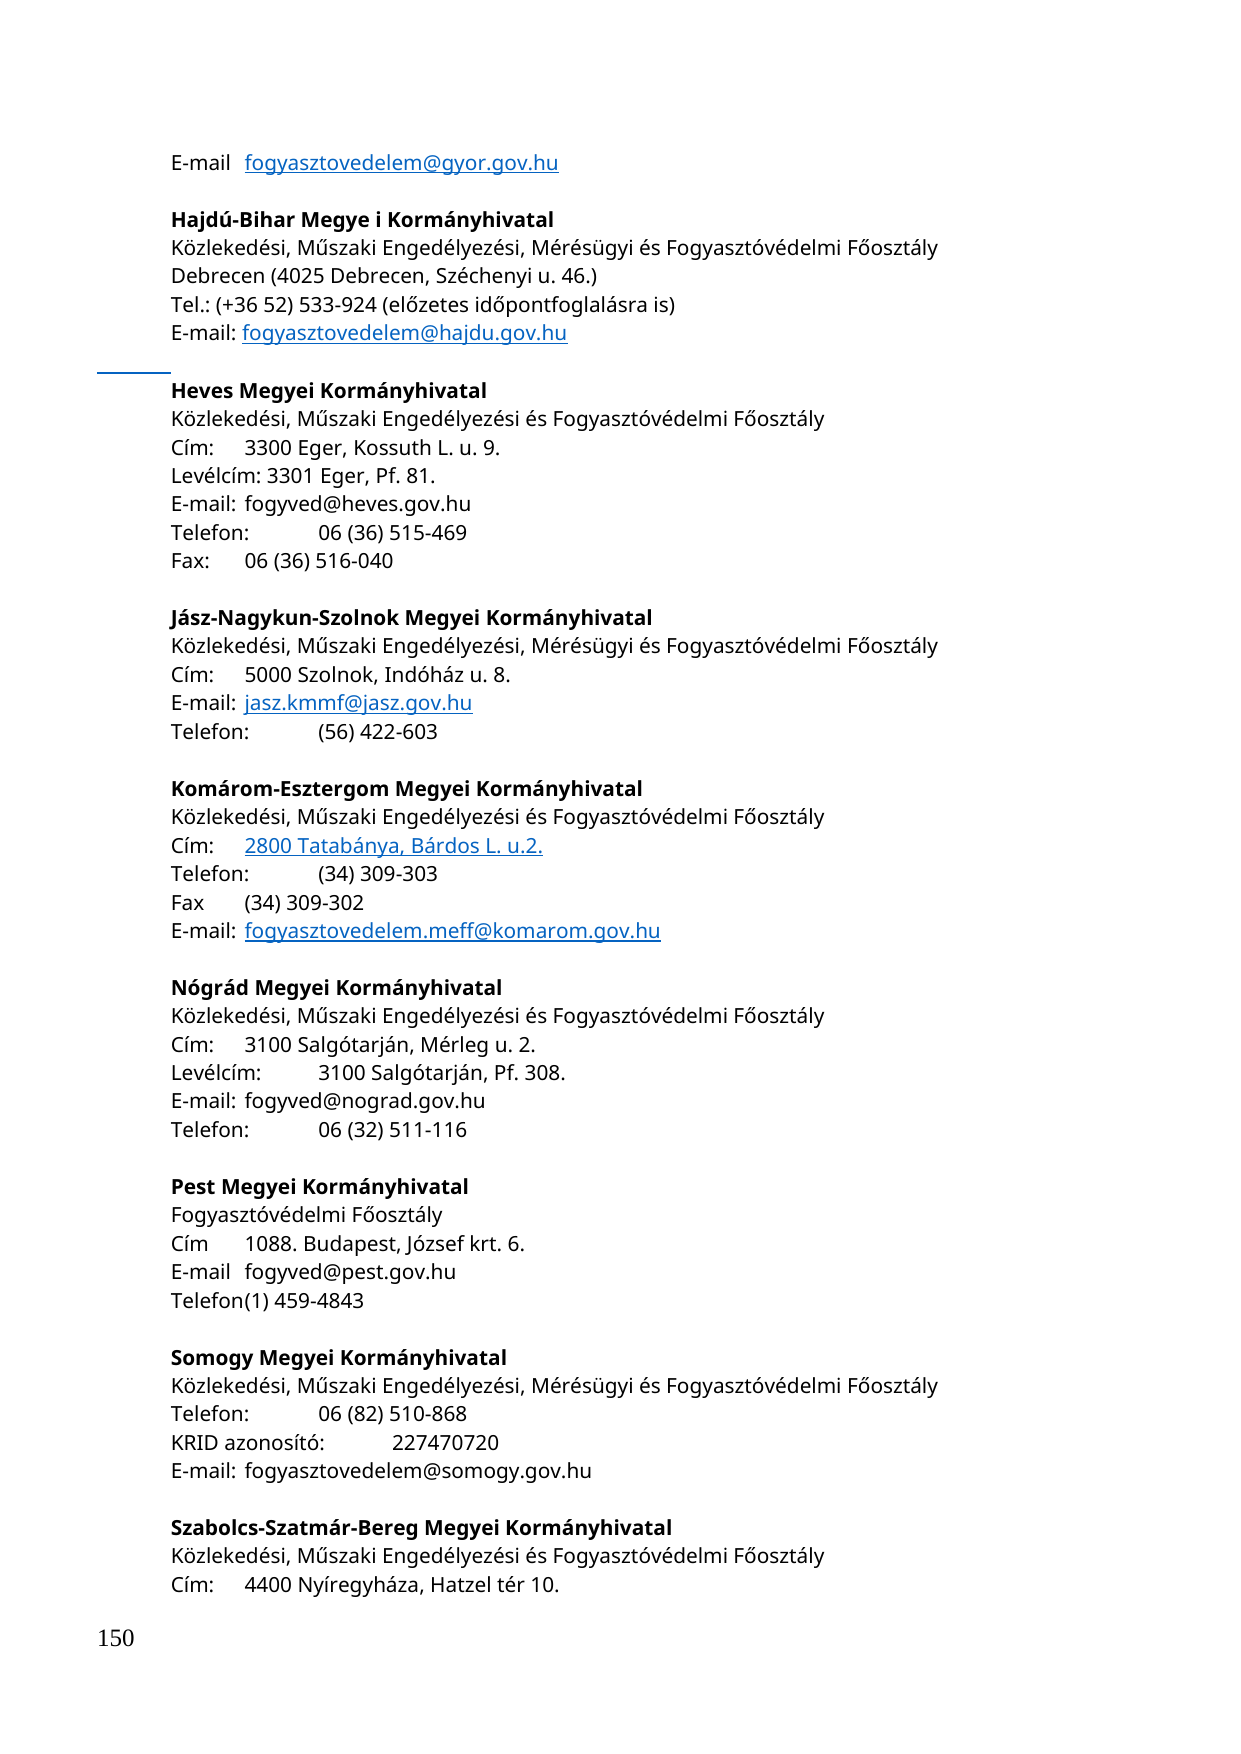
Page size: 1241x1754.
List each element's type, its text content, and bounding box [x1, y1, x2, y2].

text KRID azonosító: 227470720 [97, 1428, 1130, 1456]
text Cím 1088. Budapest, József krt. 6. [97, 1229, 1130, 1257]
text Közlekedési, Műszaki Engedélyezési és Fogyasztóvédelmi Főosztály [97, 1542, 1130, 1570]
text Fax: 06 (36) 516-040 [97, 546, 1130, 575]
text Telefon: 06 (82) 510-868 [97, 1399, 1130, 1428]
text Közlekedési, Műszaki Engedélyezési, Mérésügyi és Fogyasztóvédelmi Főosztály [97, 632, 1130, 660]
text Közlekedési, Műszaki Engedélyezési és Fogyasztóvédelmi Főosztály [97, 1001, 1130, 1030]
text Közlekedési, Műszaki Engedélyezési, Mérésügyi és Fogyasztóvédelmi Főosztály [97, 233, 1130, 262]
text Közlekedési, Műszaki Engedélyezési, Mérésügyi és Fogyasztóvédelmi Főosztály [97, 1371, 1130, 1399]
text Levélcím: 3301 Eger, Pf. 81. [97, 461, 1130, 489]
text E-mail: fogyasztovedelem@somogy.gov.hu [97, 1456, 1130, 1485]
text Komárom-Esztergom Megyei Kormányhivatal [97, 774, 1130, 802]
text Nógrád Megyei Kormányhivatal [97, 973, 1130, 1001]
text Szabolcs-Szatmár-Bereg Megyei Kormányhivatal [97, 1513, 1130, 1542]
text Fogyasztóvédelmi Főosztály [97, 1200, 1130, 1229]
text Telefon: (34) 309-303 [97, 859, 1130, 888]
text Heves Megyei Kormányhivatal [97, 376, 1130, 404]
text Közlekedési, Műszaki Engedélyezési és Fogyasztóvédelmi Főosztály [97, 404, 1130, 433]
text Debrecen (4025 Debrecen, Széchenyi u. 46.) Tel.: (+36 52) 533-924 (előzetes időpontfoglalásra is) E-mail: fogyasztovedelem@hajdu.gov.hu [97, 262, 1130, 347]
text E-mail: jasz.kmmf@jasz.gov.hu [97, 688, 1130, 717]
text Levélcím: 3100 Salgótarján, Pf. 308. [97, 1058, 1130, 1087]
text E-mail: fogyved@heves.gov.hu [97, 489, 1130, 518]
text Telefon (1) 459-4843 [97, 1286, 1130, 1314]
text Cím: 3100 Salgótarján, Mérleg u. 2. [97, 1030, 1130, 1058]
text Telefon: 06 (36) 515-469 [97, 518, 1130, 546]
text E-mail: fogyasztovedelem.meff@komarom.gov.hu [97, 916, 1130, 944]
text Somogy Megyei Kormányhivatal [97, 1343, 1130, 1371]
text E-mail fogyasztovedelem@gyor.gov.hu [97, 148, 1130, 176]
text Telefon: 06 (32) 511-116 [97, 1115, 1130, 1143]
text Cím: 3300 Eger, Kossuth L. u. 9. [97, 433, 1130, 461]
text Közlekedési, Műszaki Engedélyezési és Fogyasztóvédelmi Főosztály [97, 802, 1130, 831]
text Cím: 2800 Tatabánya, Bárdos L. u.2. [97, 831, 1130, 859]
text Jász-Nagykun-Szolnok Megyei Kormányhivatal [97, 603, 1130, 632]
text Hajdú-Bihar Megye i Kormányhivatal [97, 205, 1130, 233]
text Cím: 5000 Szolnok, Indóház u. 8. [97, 660, 1130, 688]
text E-mail fogyved@pest.gov.hu [97, 1257, 1130, 1286]
text Telefon: (56) 422-603 [97, 717, 1130, 745]
text Cím: 4400 Nyíregyháza, Hatzel tér 10. [97, 1570, 1130, 1598]
text E-mail: fogyved@nograd.gov.hu [97, 1087, 1130, 1115]
text Pest Megyei Kormányhivatal [97, 1172, 1130, 1200]
text Fax (34) 309-302 [97, 888, 1130, 916]
